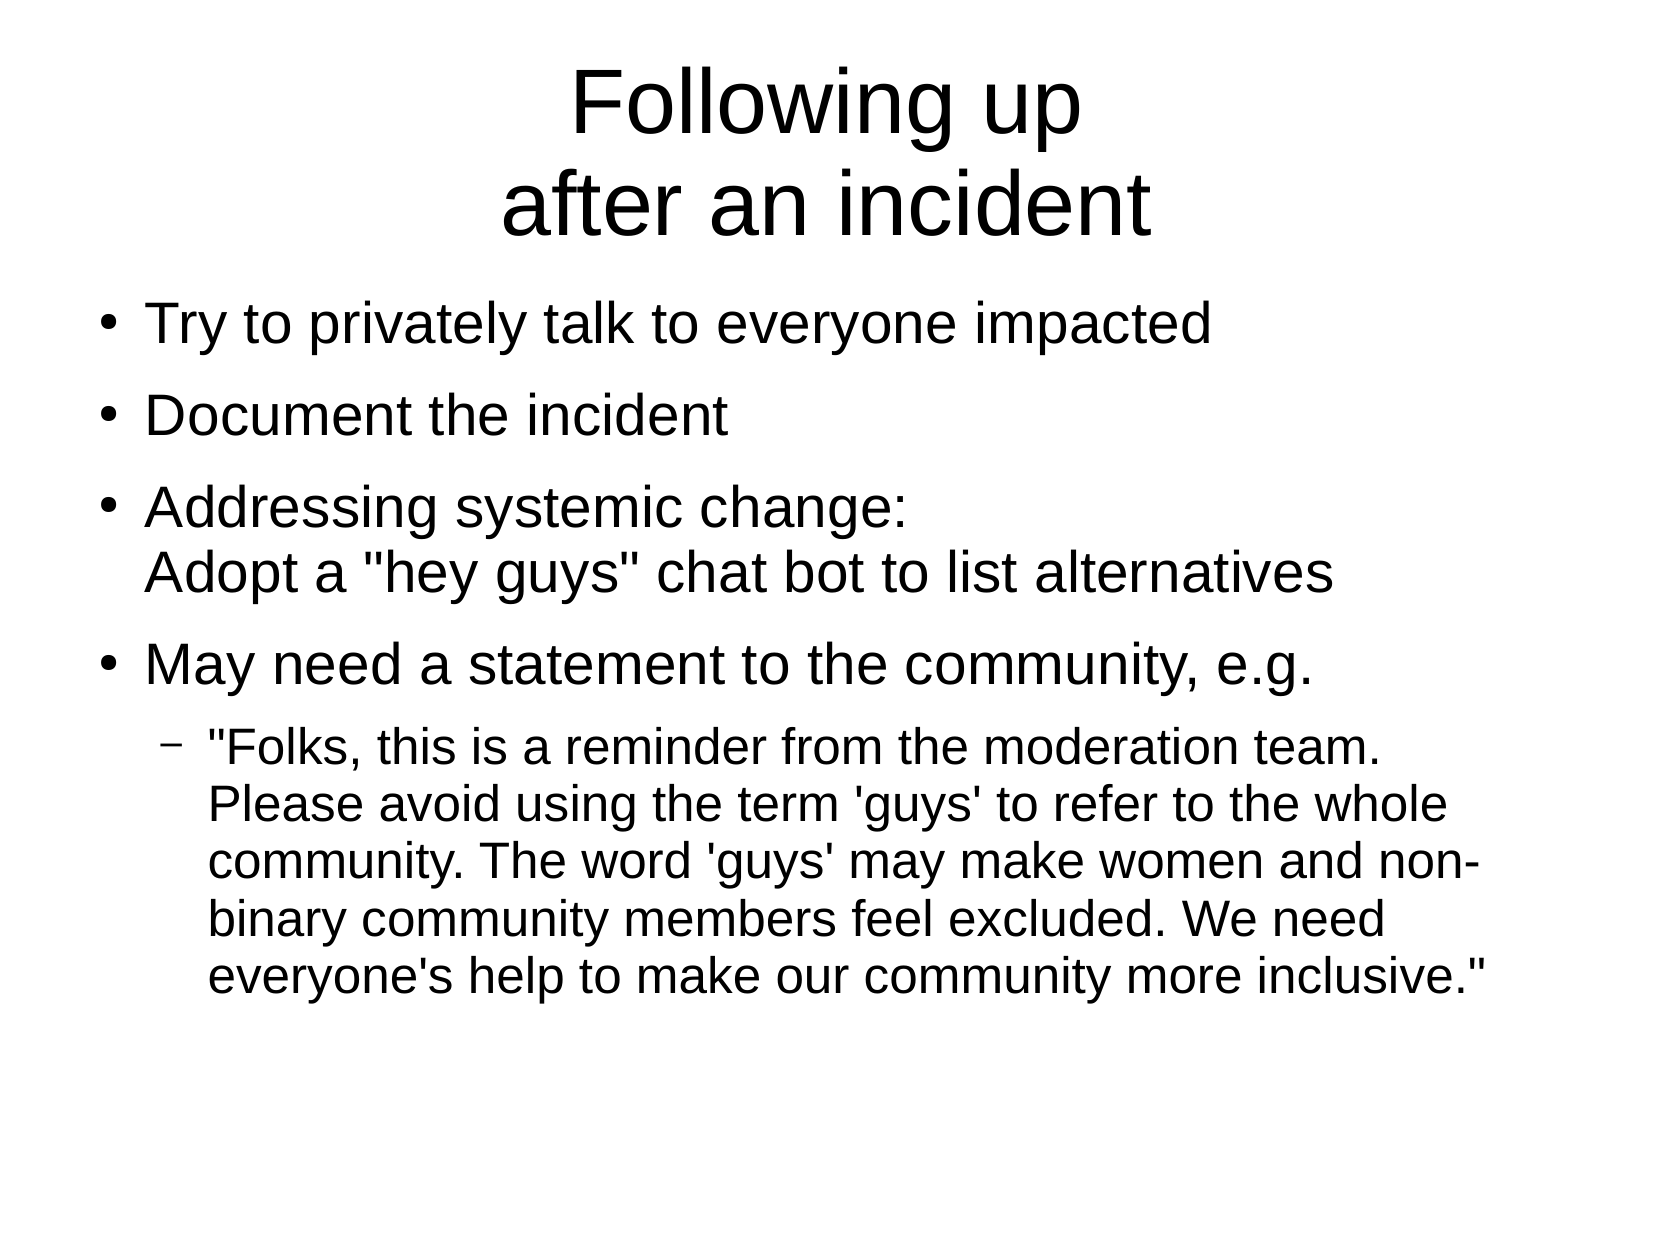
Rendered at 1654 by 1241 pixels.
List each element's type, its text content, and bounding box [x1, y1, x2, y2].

list Try to privately talk to everyone impacted Document the incident Addressing systemic change: Adopt a "hey guys" chat bot to list alternatives May need a statement to the community, e.g. "Folks, this is a reminder from the moderation team. Please avoid using the term 'guys' to refer to the whole community. The word 'guys' may make women and non-binary community members feel excluded. We need everyone's help to make our community more inclusive." [82, 290, 1571, 1010]
title Following up after an incident [82, 49, 1571, 257]
